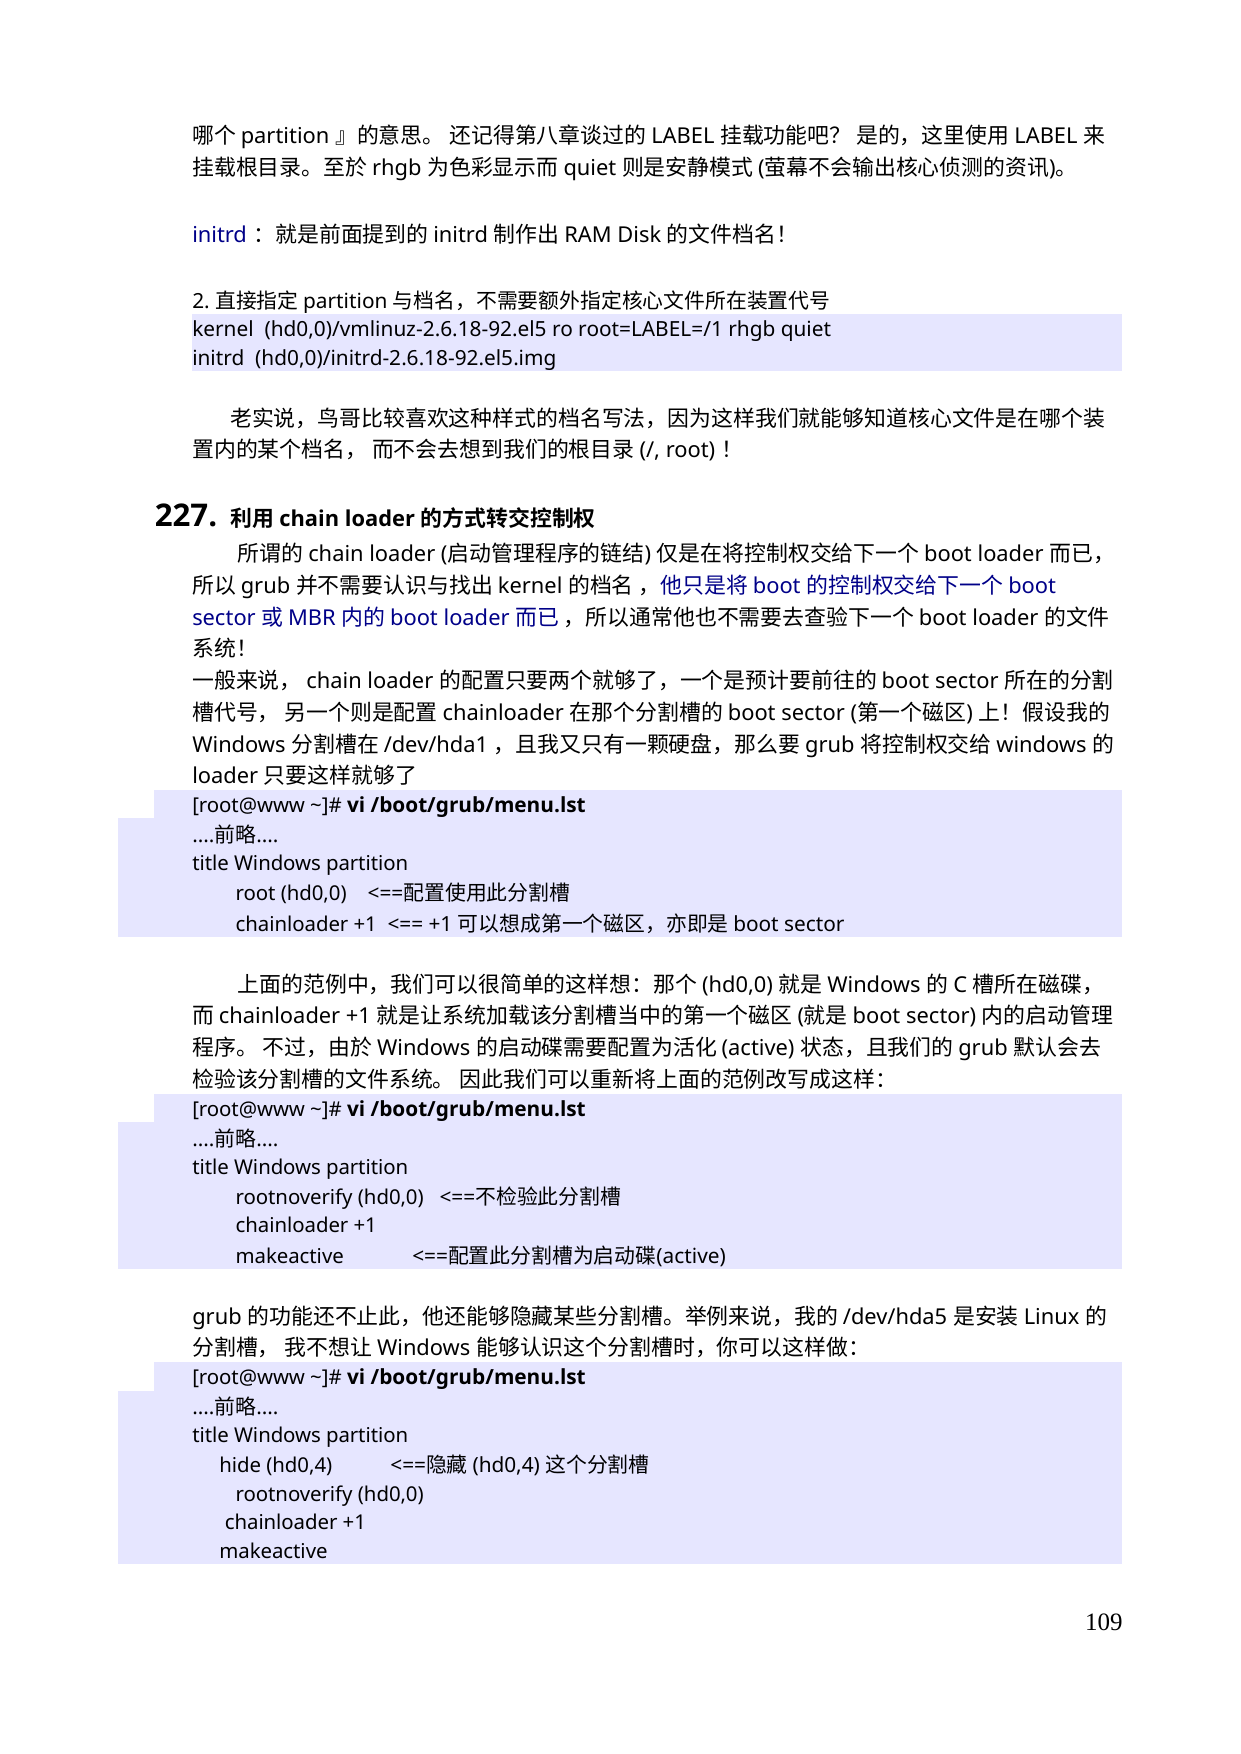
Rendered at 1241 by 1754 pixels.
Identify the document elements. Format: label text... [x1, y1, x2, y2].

list 所谓的 chain loader (启动管理程序的链结) 仅是在将控制权交给下一个 boot loader 而已， 所以 grub 并不需要认识与找出 kernel 的档名 ，他只是将 boot 的控制权交给下一个 boot sector 或 MBR 内的 boot loader 而已 ，所以通常他也不需要去查验下一个 boot loader 的文件系统！ [154, 536, 1122, 663]
text ....前略.... [118, 818, 1122, 849]
text title Windows partition [118, 1421, 1122, 1449]
list 一般来说， chain loader 的配置只要两个就够了，一个是预计要前往的 boot sector 所在的分割槽代号， 另一个则是配置 chainloader 在那个分割槽的 boot sector (第一个磁区) 上！假设我的 Windows 分割槽在 /dev/hda1 ，且我又只有一颗硬盘，那么要 grub 将控制权交给 windows 的 loader 只要这样就够了 [154, 663, 1122, 790]
list 利用 chain loader 的方式转交控制权 [154, 493, 1122, 536]
text makeactive <==配置此分割槽为启动碟(active) [118, 1239, 1122, 1269]
text kernel (hd0,0)/vmlinuz-2.6.18-92.el5 ro root=LABEL=/1 rhgb quiet [192, 314, 1122, 343]
text initrd (hd0,0)/initrd-2.6.18-92.el5.img [192, 343, 1122, 371]
text root (hd0,0) <==配置使用此分割槽 [118, 877, 1122, 907]
text rootnoverify (hd0,0) [118, 1479, 1122, 1507]
list [root@www ~]# vi /boot/grub/menu.lst [154, 1094, 1122, 1122]
text hide (hd0,4) <==隐藏 (hd0,4) 这个分割槽 [118, 1449, 1122, 1479]
list 上面的范例中，我们可以很简单的这样想：那个 (hd0,0) 就是 Windows 的 C 槽所在磁碟， 而 chainloader +1 就是让系统加载该分割槽当中的第一个磁区 (就是 boot sector) 内的启动管理程序。 不过，由於 Windows 的启动碟需要配置为活化 (active) 状态，且我们的 grub 默认会去检验该分割槽的文件系统。 因此我们可以重新将上面的范例改写成这样： [154, 967, 1122, 1094]
text 老实说，鸟哥比较喜欢这种样式的档名写法，因为这样我们就能够知道核心文件是在哪个装置内的某个档名， 而不会去想到我们的根目录 (/, root) ！ [192, 401, 1122, 464]
list [root@www ~]# vi /boot/grub/menu.lst [154, 790, 1122, 818]
list grub 的功能还不止此，他还能够隐藏某些分割槽。举例来说，我的 /dev/hda5 是安装 Linux 的分割槽， 我不想让 Windows 能够认识这个分割槽时，你可以这样做： [154, 1299, 1122, 1362]
text ....前略.... [118, 1391, 1122, 1421]
text chainloader +1 <== +1 可以想成第一个磁区，亦即是 boot sector [118, 907, 1122, 937]
text chainloader +1 [118, 1507, 1122, 1536]
text title Windows partition [118, 849, 1122, 877]
list [root@www ~]# vi /boot/grub/menu.lst [154, 1362, 1122, 1391]
text ....前略.... [118, 1122, 1122, 1152]
text rootnoverify (hd0,0) <==不检验此分割槽 [118, 1180, 1122, 1210]
text makeactive [118, 1536, 1122, 1564]
text chainloader +1 [118, 1210, 1122, 1239]
text 2. 直接指定 partition 与档名，不需要额外指定核心文件所在装置代号 [192, 284, 1122, 314]
text 哪个 partition 』的意思。 还记得第八章谈过的 LABEL 挂载功能吧？ 是的，这里使用 LABEL 来挂载根目录。至於 rhgb 为色彩显示而 quiet 则是安静模式 (萤幕不会输出核心侦测的资讯)。 initrd ：就是前面提到的 initrd 制作出 RAM Disk 的文件档名！ [192, 118, 1122, 250]
text title Windows partition [118, 1152, 1122, 1180]
